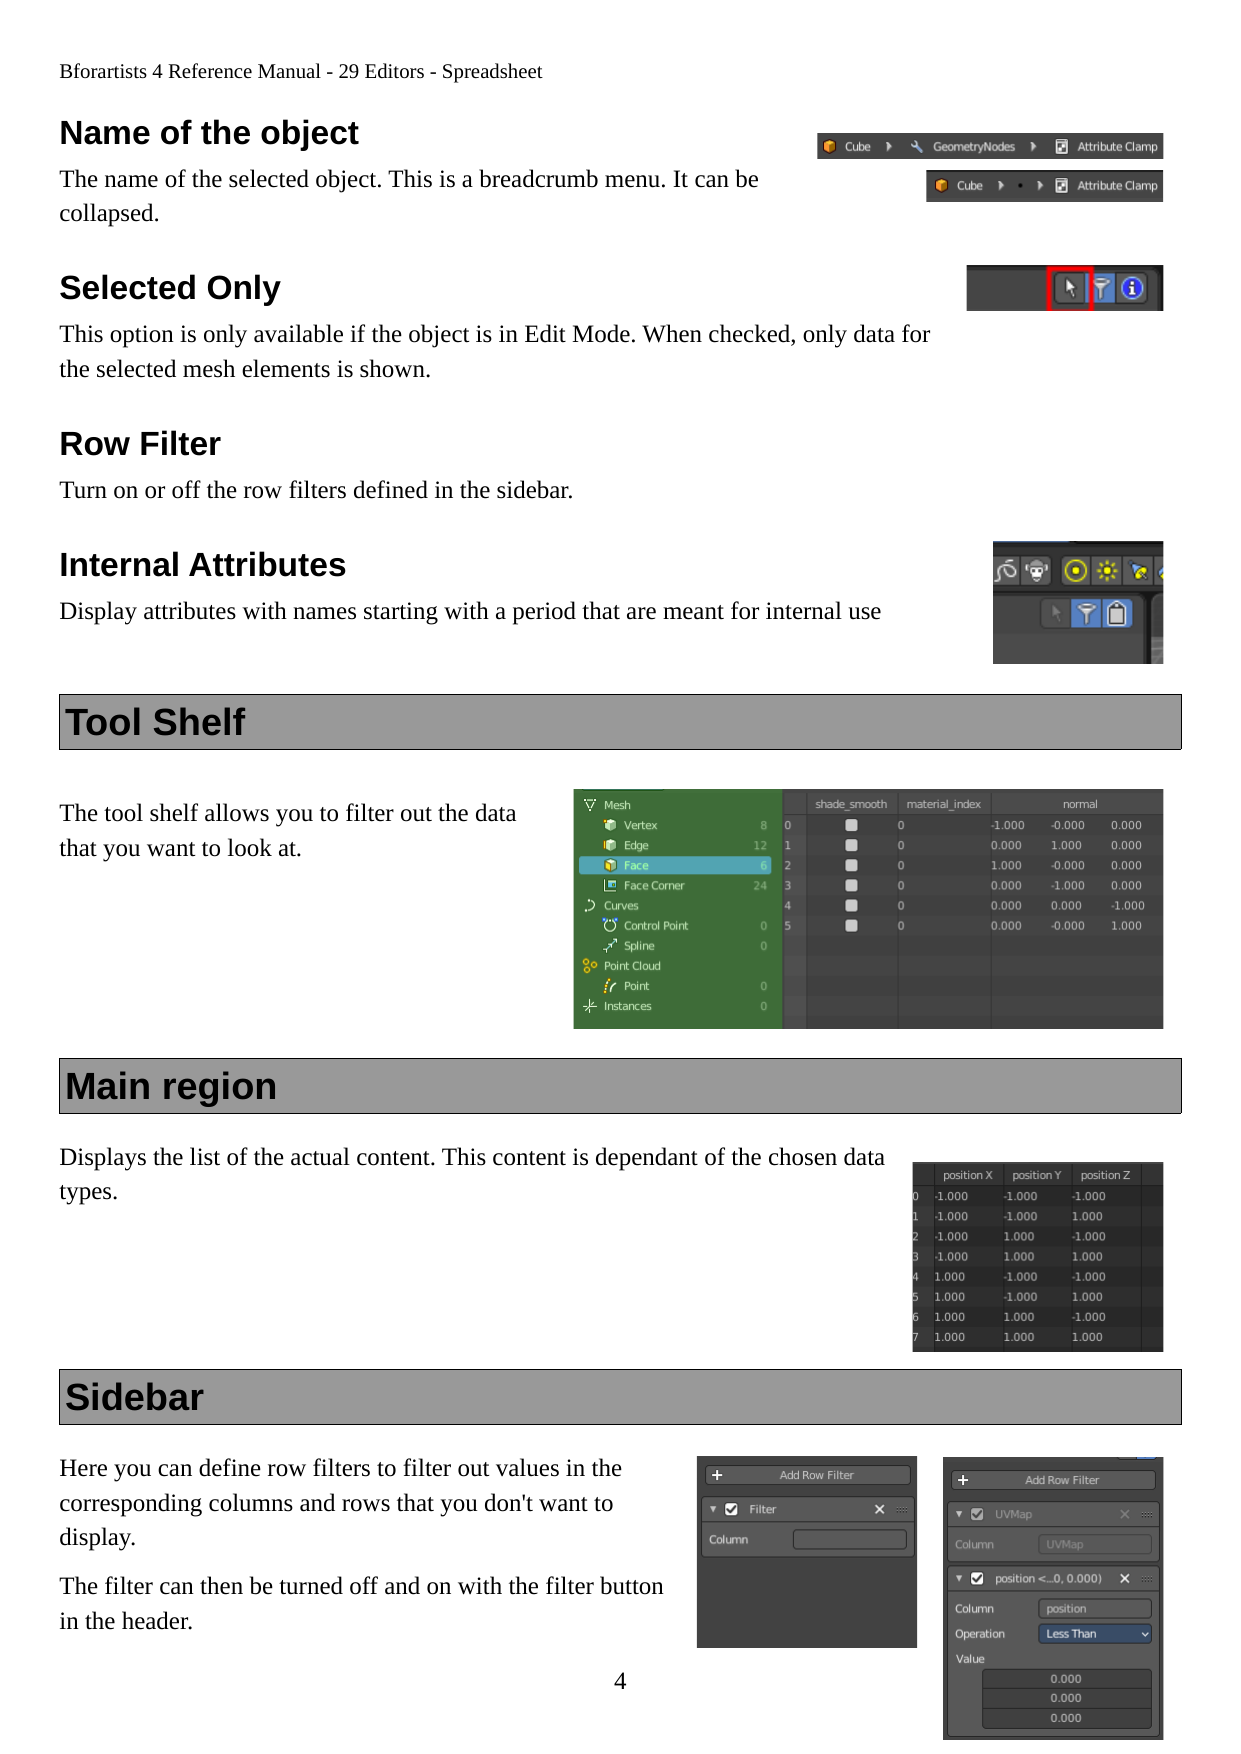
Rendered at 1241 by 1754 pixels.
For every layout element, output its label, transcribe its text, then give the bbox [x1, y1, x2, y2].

picture [943, 1457, 1164, 1740]
table_header Main region [60, 1059, 1181, 1113]
text The name of the selected object. This is a breadcrumb menu. It can be collapsed. [59, 164, 1181, 227]
subtitle Name of the object [59, 113, 1181, 151]
picture [993, 541, 1164, 664]
picture [573, 789, 1164, 1029]
text The filter can then be turned off and on with the filter button in the header. [59, 1571, 696, 1634]
text The tool shelf allows you to filter out the data that you want to look at. [59, 798, 573, 862]
text Here you can define row filters to filter out values in the corresponding columns and rows that you don't want to display. [59, 1453, 1181, 1551]
picture [696, 1456, 918, 1648]
picture [817, 133, 1164, 159]
table_header Sidebar [60, 1370, 1181, 1424]
text Display attributes with names starting with a period that are meant for internal use [59, 596, 993, 624]
subtitle [1164, 545, 1181, 583]
picture [926, 170, 1164, 202]
picture [966, 265, 1164, 311]
text Displays the list of the actual content. This content is dependant of the chosen data types. [59, 1142, 1181, 1205]
text Turn on or off the row filters defined in the sidebar. [59, 475, 1181, 503]
subtitle Internal Attributes [59, 545, 993, 583]
text This option is only available if the object is in Edit Mode. When checked, only data for the selected mesh elements is shown. [59, 319, 1181, 382]
text [918, 1571, 943, 1634]
table_header Tool Shelf [60, 695, 1181, 749]
subtitle Selected Only [59, 268, 966, 307]
subtitle Row Filter [59, 424, 1181, 462]
picture [912, 1162, 1164, 1352]
subtitle [1164, 268, 1181, 307]
